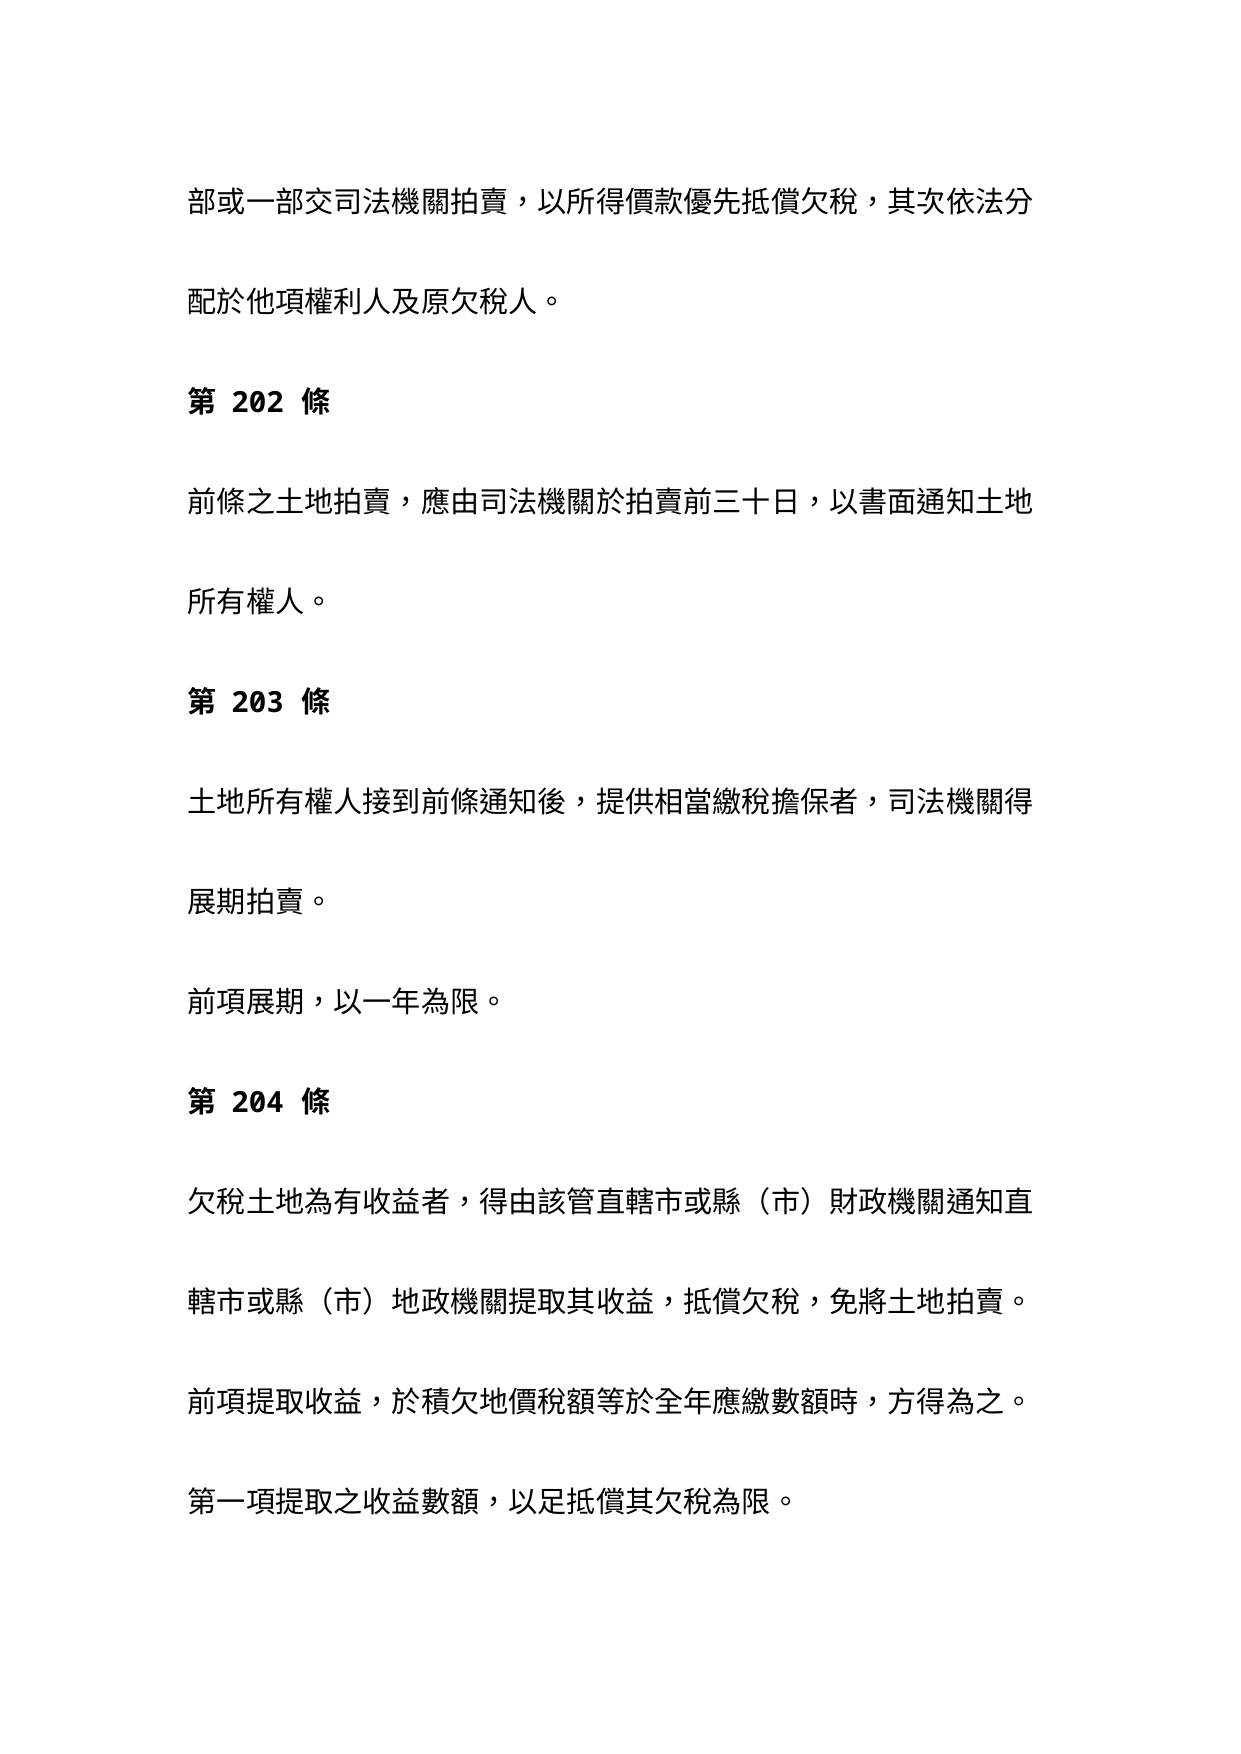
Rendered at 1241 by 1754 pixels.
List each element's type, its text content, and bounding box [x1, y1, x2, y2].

text 部或一部交司法機關拍賣，以所得價款優先抵償欠稅，其次依法分配於他項權利人及原欠稅人。 第 202 條 前條之土地拍賣，應由司法機關於拍賣前三十日，以書面通知土地所有權人。 第 203 條 土地所有權人接到前條通知後，提供相當繳稅擔保者，司法機關得展期拍賣。 前項展期，以一年為限。 第 204 條 欠稅土地為有收益者，得由該管直轄市或縣（市）財政機關通知直轄市或縣（市）地政機關提取其收益，抵償欠稅，免將土地拍賣。 前項提取收益，於積欠地價稅額等於全年應繳數額時，方得為之。 第一項提取之收益數額，以足抵償其欠稅為限。 [187, 158, 1053, 1521]
